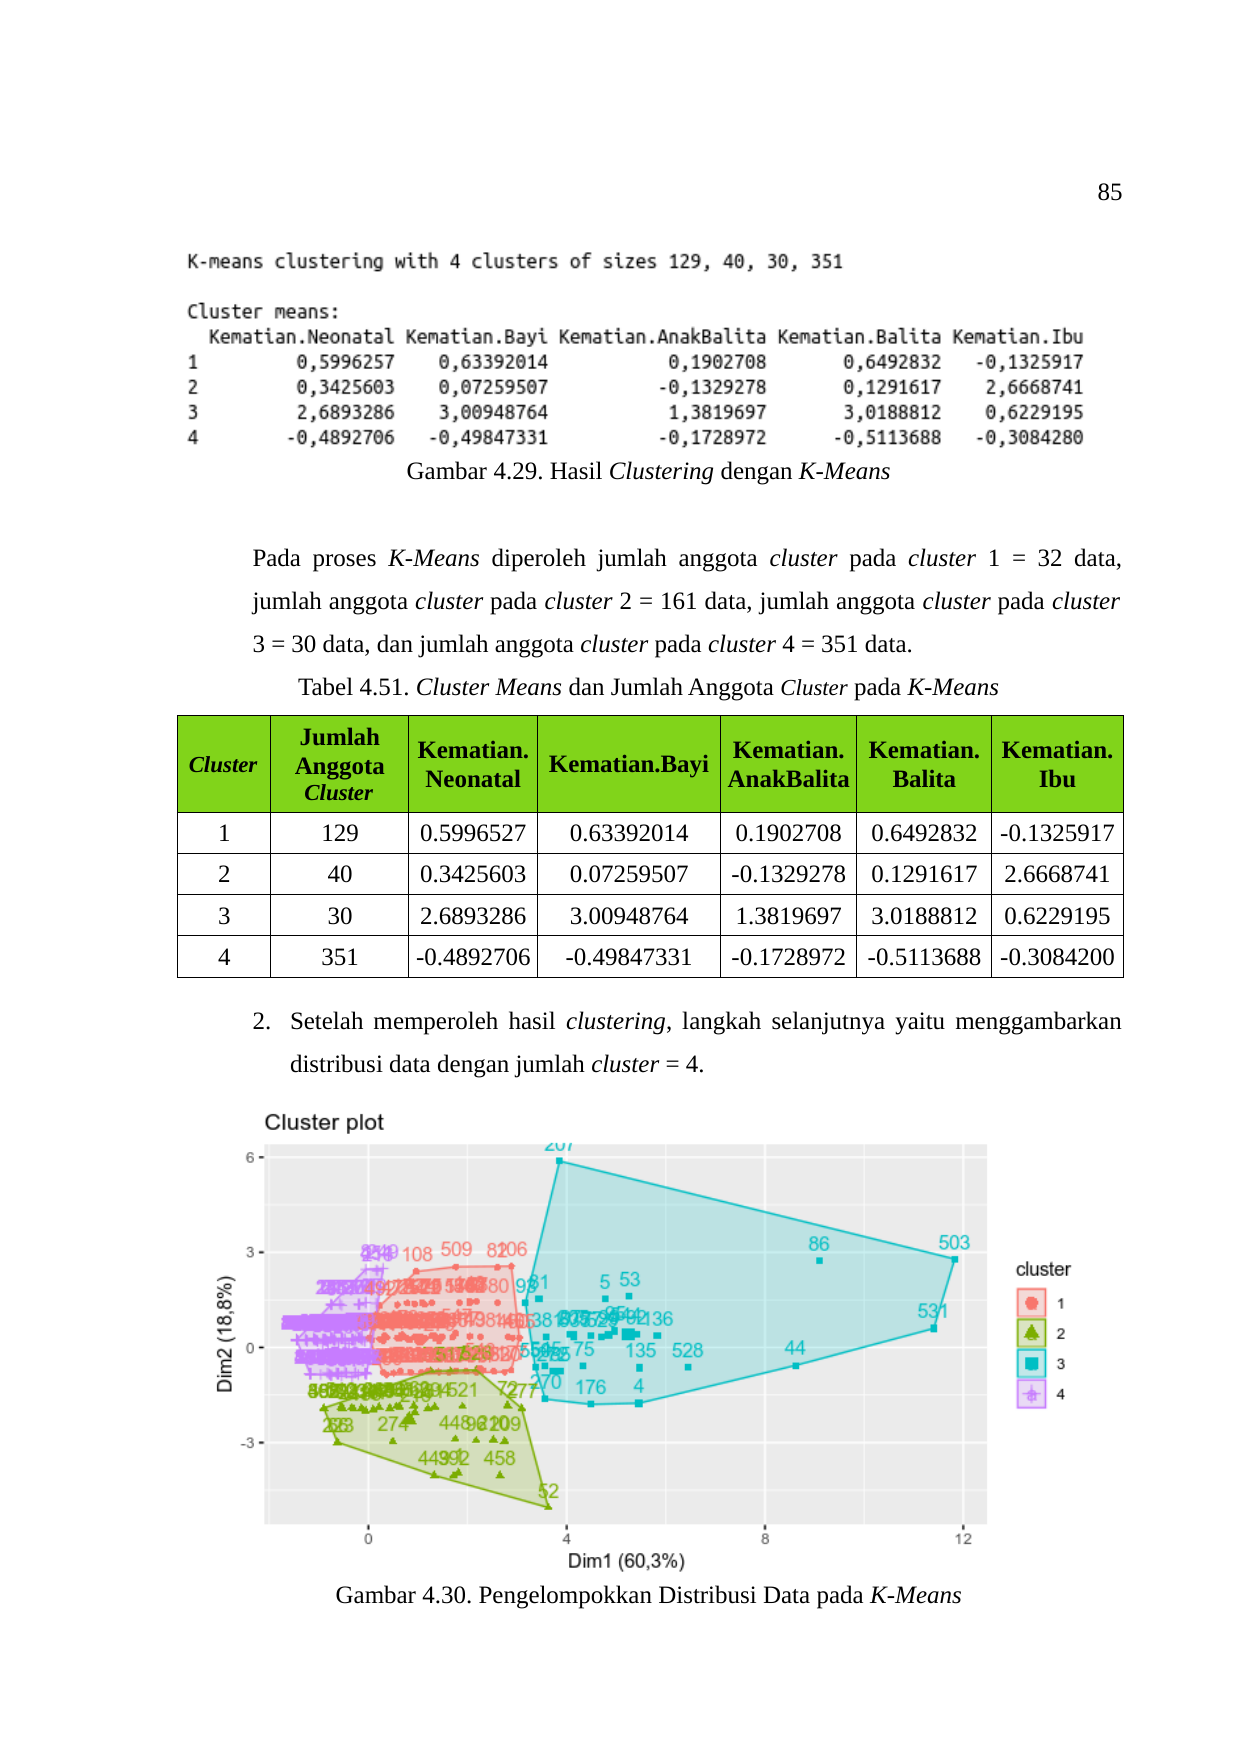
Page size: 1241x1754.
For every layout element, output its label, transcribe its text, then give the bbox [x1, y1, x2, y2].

table_header Kematian.Bayi [538, 716, 720, 812]
table_cell 2.6668741 [992, 854, 1123, 894]
table_cell 351 [271, 936, 408, 977]
table_cell 0.07259507 [538, 854, 720, 894]
table_cell -0.4892706 [409, 936, 537, 977]
table_header Jumlah Anggota Cluster [271, 716, 408, 812]
table_cell 129 [271, 813, 408, 853]
table_cell -0.5113688 [857, 936, 991, 977]
table_cell 2.6893286 [409, 895, 537, 935]
table_header Cluster [178, 716, 270, 812]
table_header Kematian.Balita [857, 716, 991, 812]
table_cell 0.1291617 [857, 854, 991, 894]
table_cell 0.63392014 [538, 813, 720, 853]
table_cell 0.3425603 [409, 854, 537, 894]
picture [208, 1105, 1091, 1581]
table_cell 0.6492832 [857, 813, 991, 853]
table_cell -0.1325917 [992, 813, 1123, 853]
table_cell 30 [271, 895, 408, 935]
text Tabel 4.51. Cluster Means dan Jumlah Anggota Cluster pada K-Means [177, 672, 1122, 701]
table_cell 0.6229195 [992, 895, 1123, 935]
table_cell 4 [178, 936, 270, 977]
table_cell -0.3084200 [992, 936, 1123, 977]
table_cell 3 [178, 895, 270, 935]
table_header Kematian.AnakBalita [721, 716, 856, 812]
table_cell 0.5996527 [409, 813, 537, 853]
table_cell 3.0188812 [857, 895, 991, 935]
table_header Kematian.Ibu [992, 716, 1123, 812]
table_cell -0.1728972 [721, 936, 856, 977]
table_cell 3.00948764 [538, 895, 720, 935]
text Gambar 4.30. Pengelompokkan Distribusi Data pada K-Means [208, 1581, 1091, 1609]
list Setelah memperoleh hasil clustering, langkah selanjutnya yaitu menggambarkan distribusi data dengan jumlah cluster = 4. [252, 1006, 1122, 1078]
table_cell -0.1329278 [721, 854, 856, 894]
text Gambar 4.29. Hasil Clustering dengan K-Means [184, 457, 1115, 485]
table_cell -0.49847331 [538, 936, 720, 977]
table_cell 1.3819697 [721, 895, 856, 935]
table_header Kematian.Neonatal [409, 716, 537, 812]
table_cell 40 [271, 854, 408, 894]
table_cell 2 [178, 854, 270, 894]
table_cell 1 [178, 813, 270, 853]
picture [183, 248, 1116, 457]
list Pada proses K-Means diperoleh jumlah anggota cluster pada cluster 1 = 32 data, jumlah anggota cluster pada cluster 2 = 161 data, jumlah anggota cluster pada cluster 3 = 30 data, dan jumlah anggota cluster pada cluster 4 = 351 data. [215, 543, 1122, 658]
table_cell 0.1902708 [721, 813, 856, 853]
